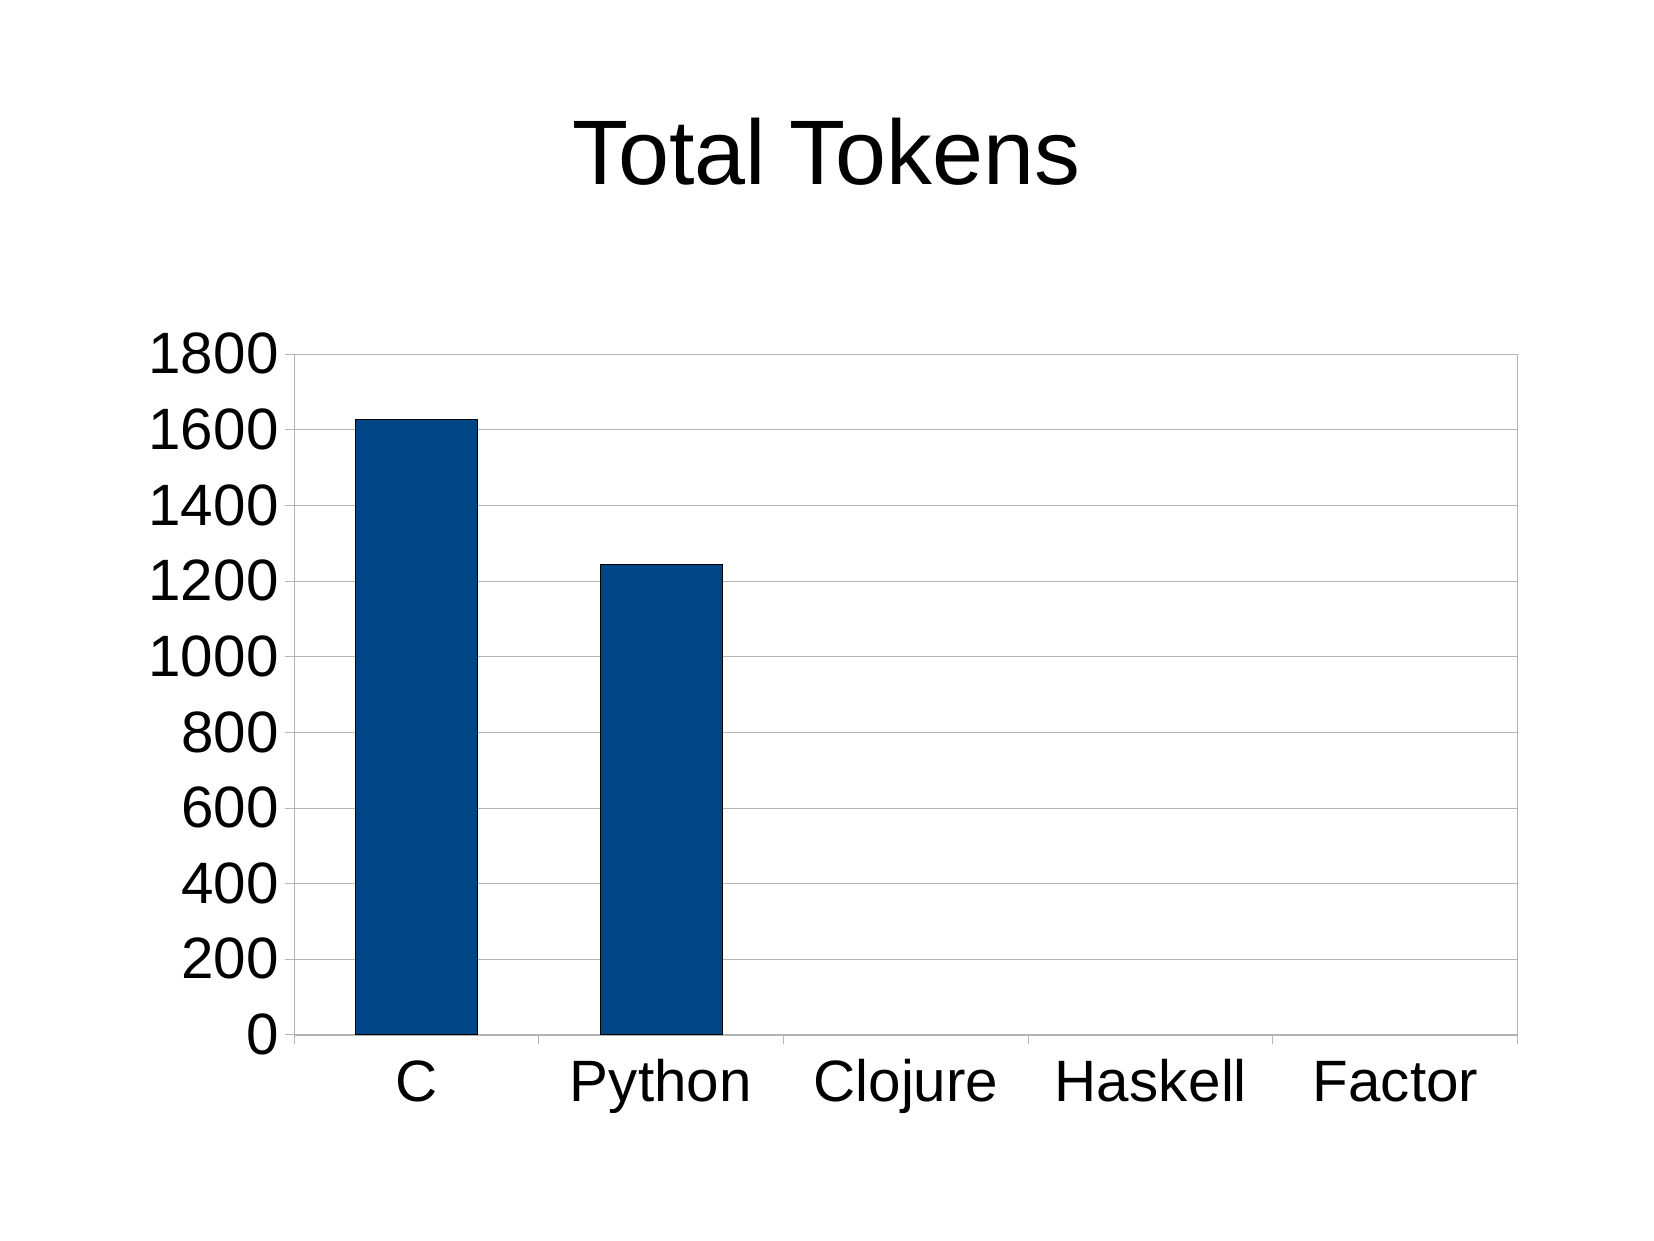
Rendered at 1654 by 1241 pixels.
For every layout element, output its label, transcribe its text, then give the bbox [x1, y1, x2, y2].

chart [119, 305, 1546, 1131]
title Total Tokens [82, 56, 1571, 250]
